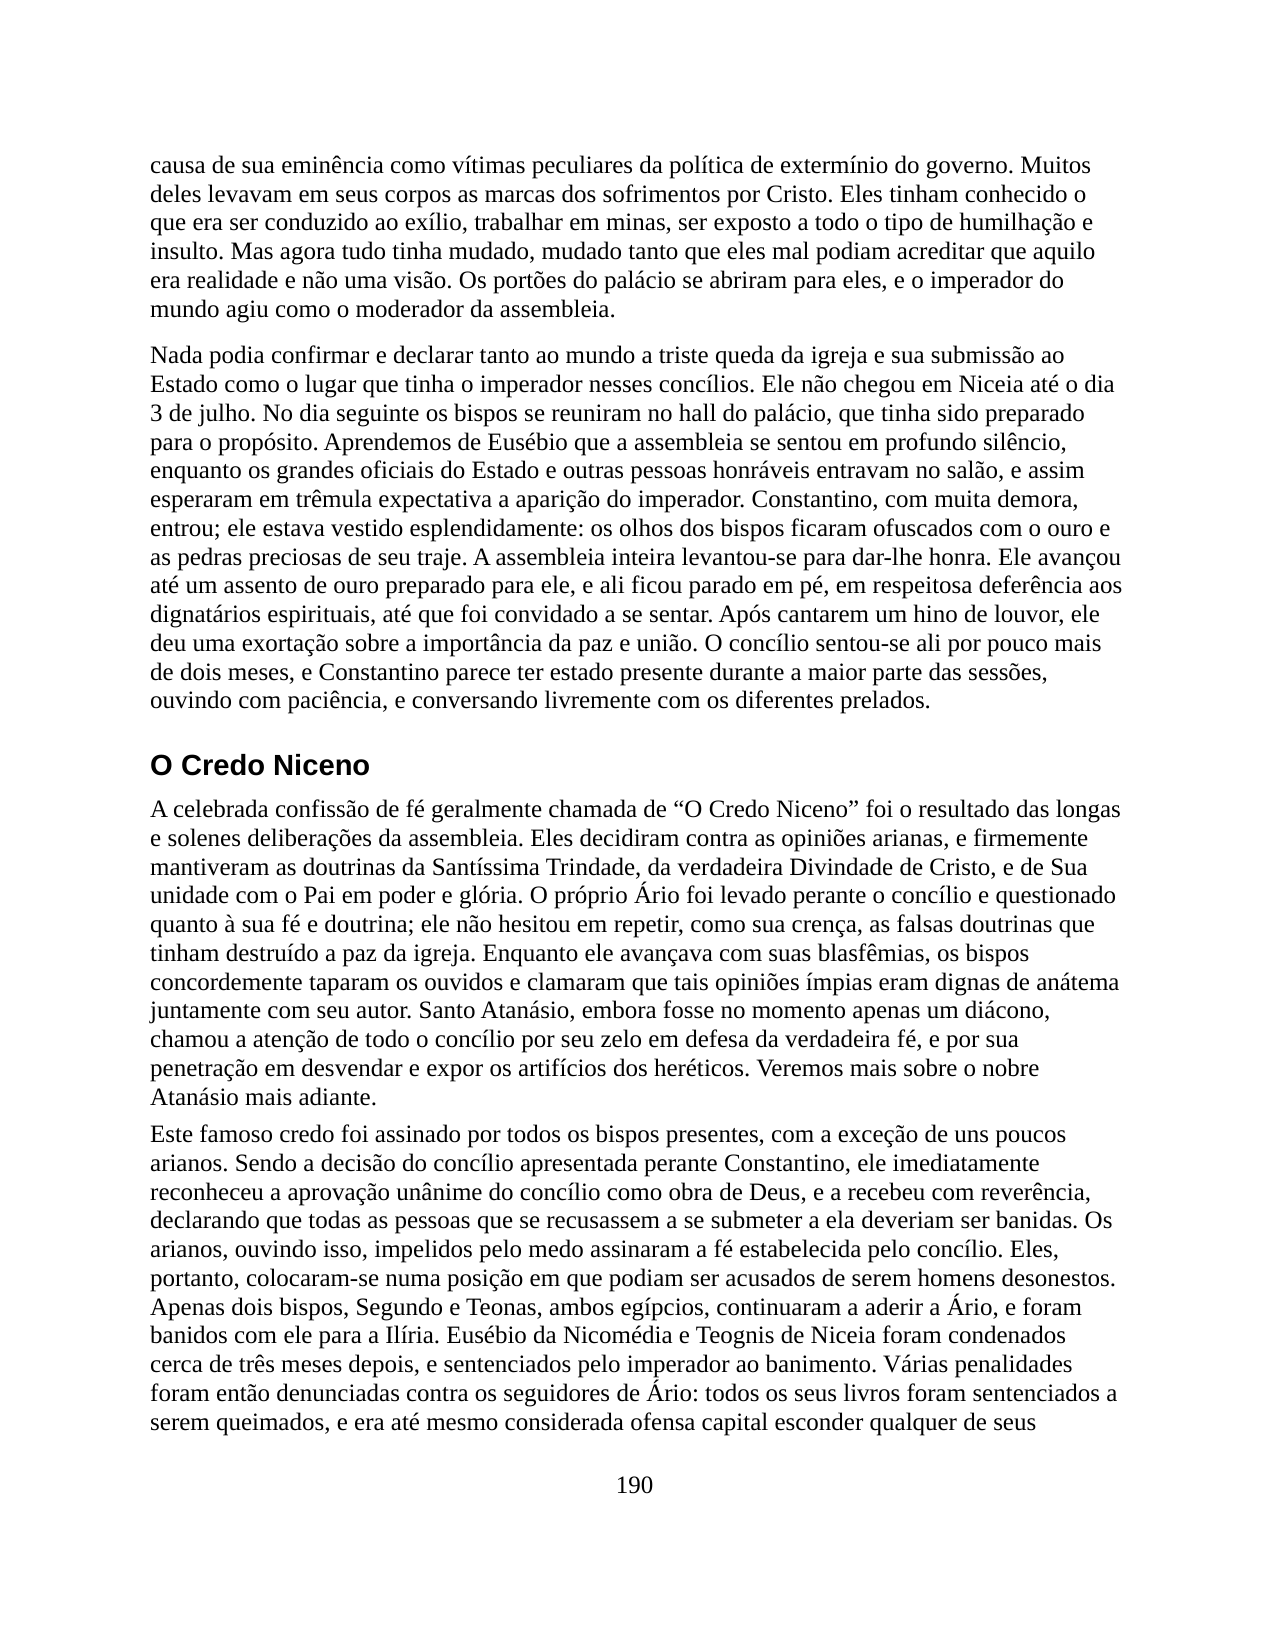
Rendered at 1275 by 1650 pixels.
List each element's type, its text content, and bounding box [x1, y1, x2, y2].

text Nada podia confirmar e declarar tanto ao mundo a triste queda da igreja e sua submissão ao Estado como o lugar que tinha o imperador nesses concílios. Ele não chegou em Niceia até o dia 3 de julho. No dia seguinte os bispos se reuniram no hall do palácio, que tinha sido preparado para o propósito. Aprendemos de Eusébio que a assembleia se sentou em profundo silêncio, enquanto os grandes oficiais do Estado e outras pessoas honráveis entravam no salão, e assim esperaram em trêmula expectativa a aparição do imperador. Constantino, com muita demora, entrou; ele estava vestido esplendidamente: os olhos dos bispos ficaram ofuscados com o ouro e as pedras preciosas de seu traje. A assembleia inteira levantou-se para dar-lhe honra. Ele avançou até um assento de ouro preparado para ele, e ali ficou parado em pé, em respeitosa deferência aos dignatários espirituais, até que foi convidado a se sentar. Após cantarem um hino de louvor, ele deu uma exortação sobre a importância da paz e união. O concílio sentou-se ali por pouco mais de dois meses, e Constantino parece ter estado presente durante a maior parte das sessões, ouvindo com paciência, e conversando livremente com os diferentes prelados. [150, 340, 1125, 714]
text Este famoso credo foi assinado por todos os bispos presentes, com a exceção de uns poucos arianos. Sendo a decisão do concílio apresentada perante Constantino, ele imediatamente reconheceu a aprovação unânime do concílio como obra de Deus, e a recebeu com reverência, declarando que todas as pessoas que se recusassem a se submeter a ela deveriam ser banidas. Os arianos, ouvindo isso, impelidos pelo medo assinaram a fé estabelecida pelo concílio. Eles, portanto, colocaram-se numa posição em que podiam ser acusados de serem homens desonestos. Apenas dois bispos, Segundo e Teonas, ambos egípcios, continuaram a aderir a Ário, e foram banidos com ele para a Ilíria. Eusébio da Nicomédia e Teognis de Niceia foram condenados cerca de três meses depois, e sentenciados pelo imperador ao banimento. Várias penalidades foram então denunciadas contra os seguidores de Ário: todos os seus livros foram sentenciados a serem queimados, e era até mesmo considerada ofensa capital esconder qualquer de seus [150, 1119, 1125, 1436]
text causa de sua eminência como vítimas peculiares da política de extermínio do governo. Muitos deles levavam em seus corpos as marcas dos sofrimentos por Cristo. Eles tinham conhecido o que era ser conduzido ao exílio, trabalhar em minas, ser exposto a todo o tipo de humilhação e insulto. Mas agora tudo tinha mudado, mudado tanto que eles mal podiam acreditar que aquilo era realidade e não uma visão. Os portões do palácio se abriram para eles, e o imperador do mundo agiu como o moderador da assembleia. [150, 150, 1125, 322]
subtitle O Credo Niceno [150, 748, 1125, 782]
text A celebrada confissão de fé geralmente chamada de “O Credo Niceno” foi o resultado das longas e solenes deliberações da assembleia. Eles decidiram contra as opiniões arianas, e firmemente mantiveram as doutrinas da Santíssima Trindade, da verdadeira Divindade de Cristo, e de Sua unidade com o Pai em poder e glória. O próprio Ário foi levado perante o concílio e questionado quanto à sua fé e doutrina; ele não hesitou em repetir, como sua crença, as falsas doutrinas que tinham destruído a paz da igreja. Enquanto ele avançava com suas blasfêmias, os bispos concordemente taparam os ouvidos e clamaram que tais opiniões ímpias eram dignas de anátema juntamente com seu autor. Santo Atanásio, embora fosse no momento apenas um diácono, chamou a atenção de todo o concílio por seu zelo em defesa da verdadeira fé, e por sua penetração em desvendar e expor os artifícios dos heréticos. Veremos mais sobre o nobre Atanásio mais adiante. [150, 794, 1125, 1110]
